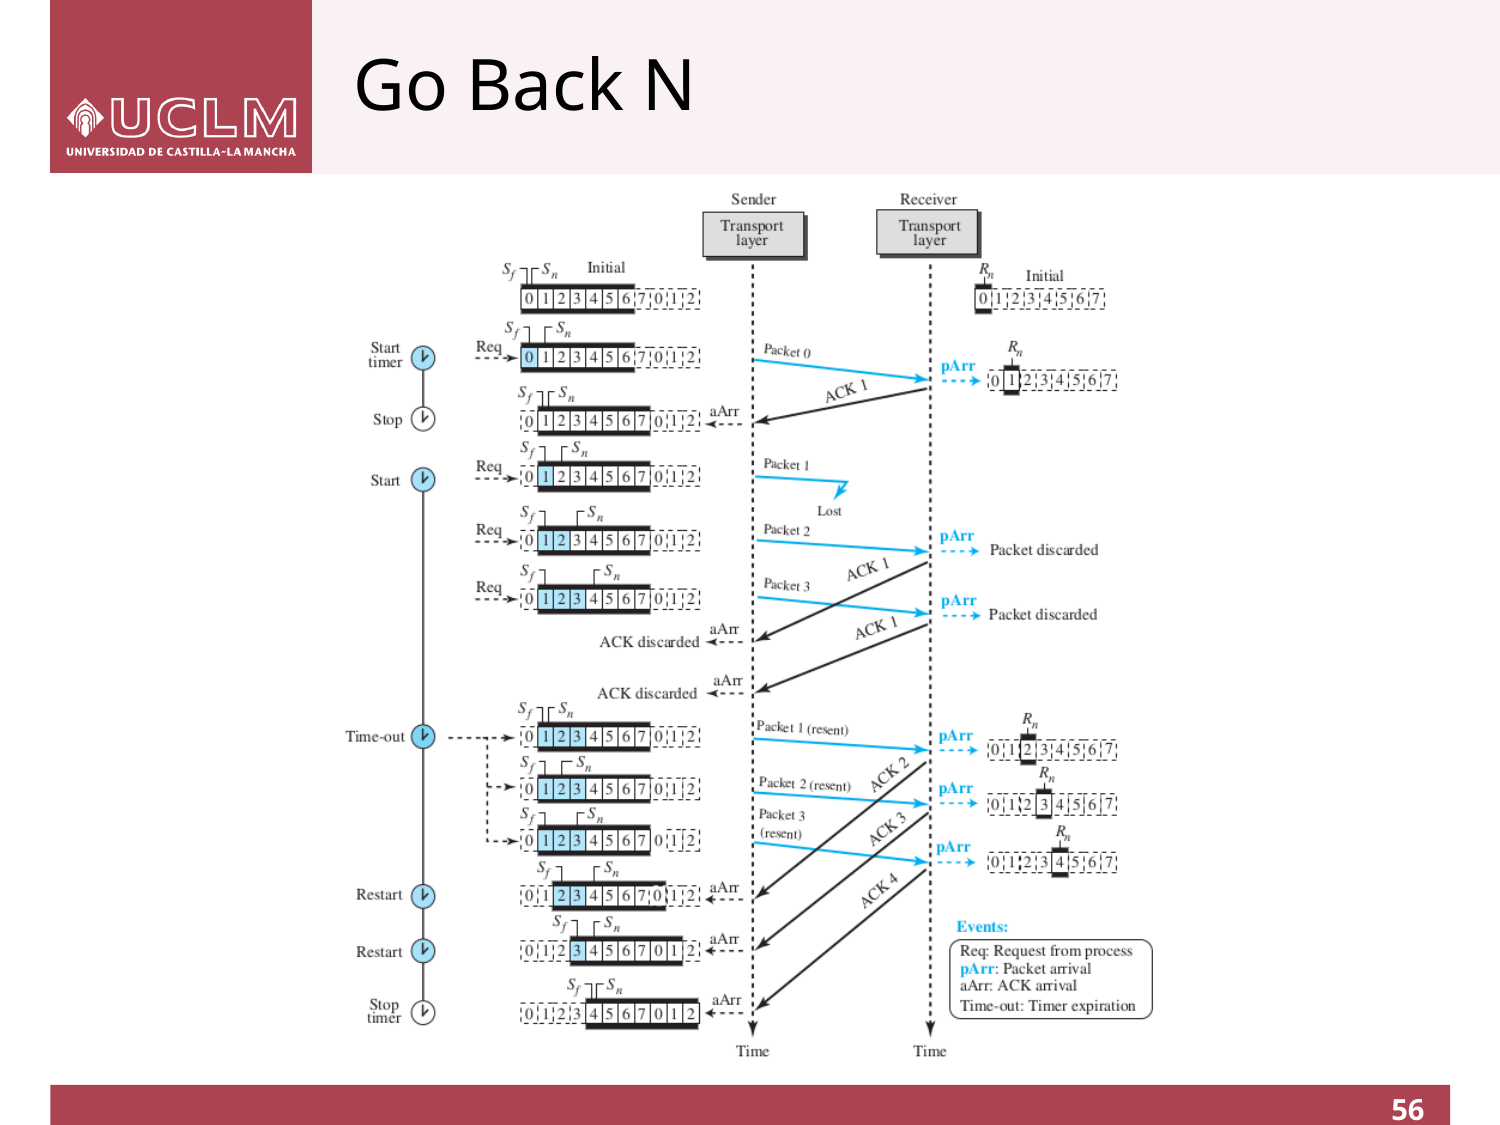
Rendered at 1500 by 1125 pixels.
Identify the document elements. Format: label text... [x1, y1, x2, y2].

picture [330, 177, 1171, 1066]
picture [50, 0, 312, 173]
title Go Back N [353, 6, 1425, 168]
